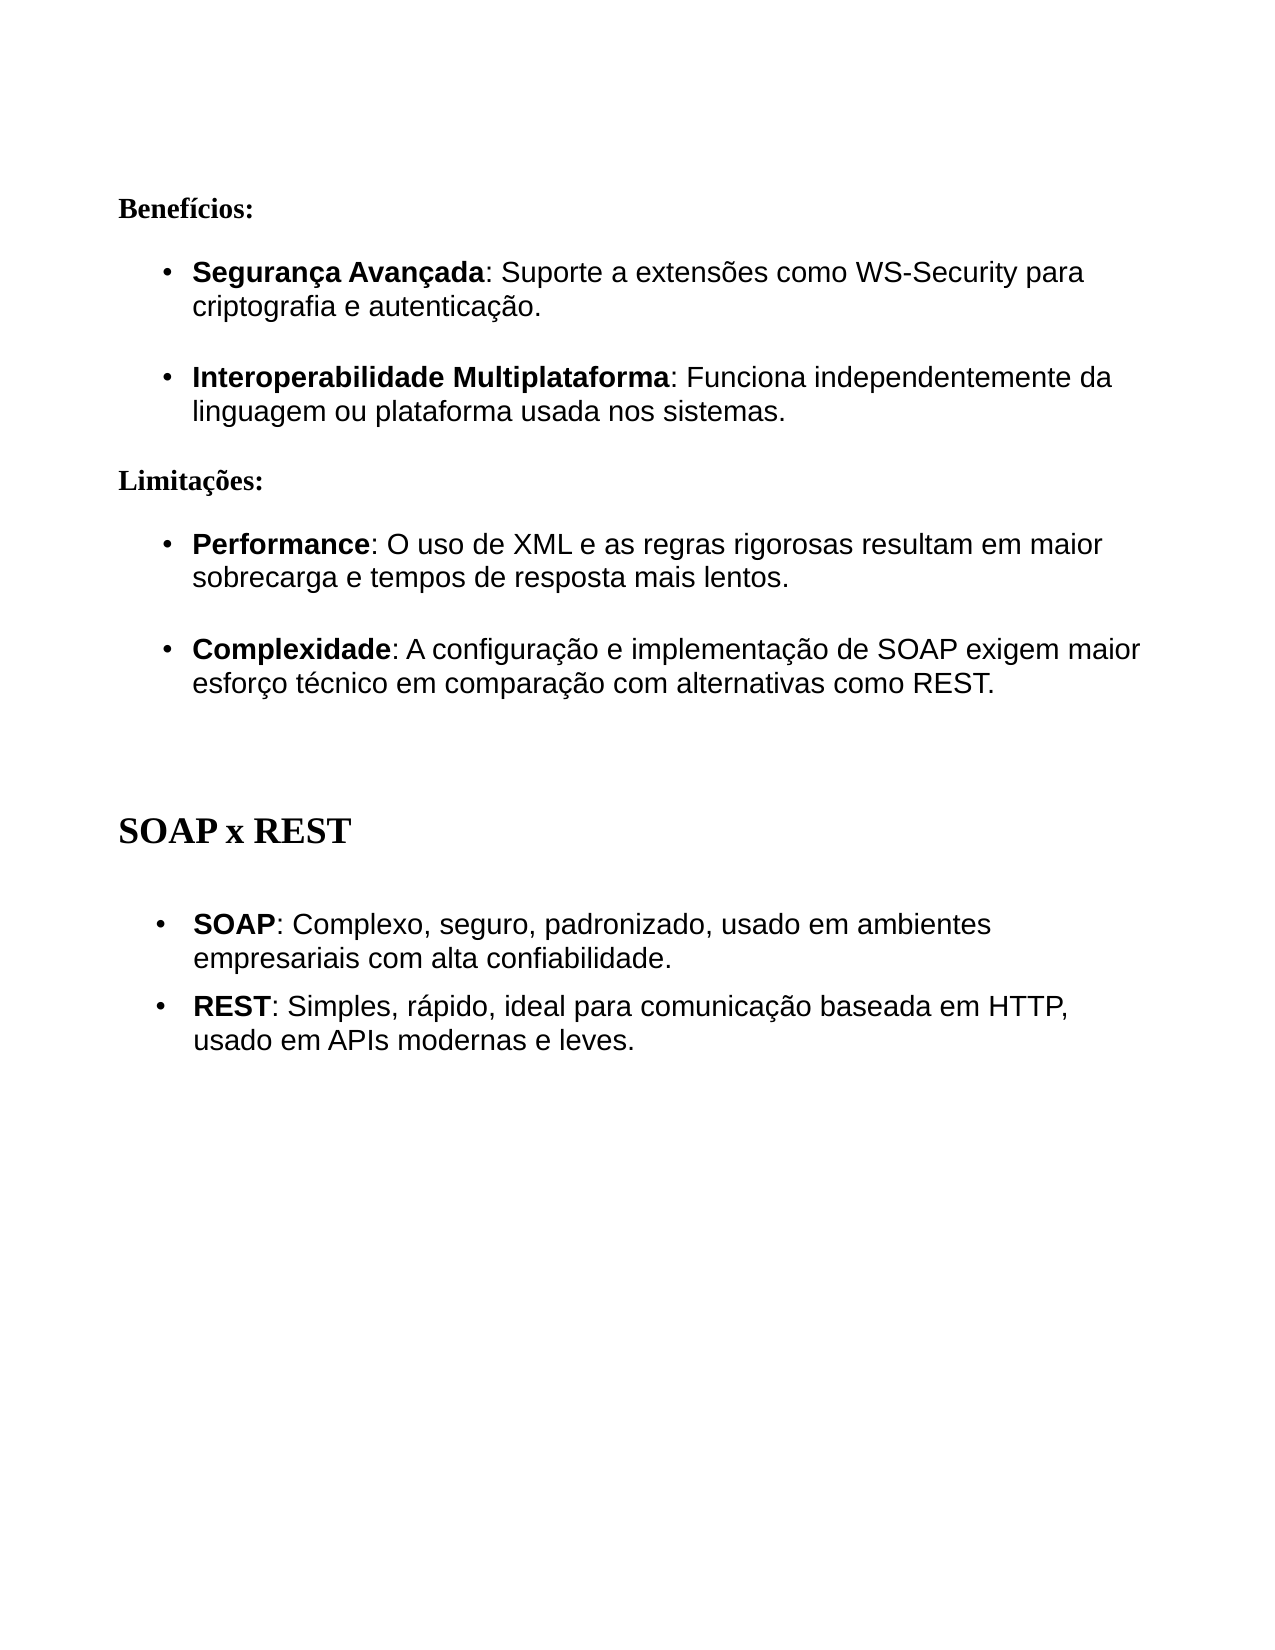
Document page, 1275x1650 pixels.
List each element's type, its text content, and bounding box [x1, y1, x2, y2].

list Performance: O uso de XML e as regras rigorosas resultam em maior sobrecarga e tempos de resposta mais lentos. [162, 527, 1157, 594]
list Interoperabilidade Multiplataforma: Funciona independentemente da linguagem ou plataforma usada nos sistemas. [162, 360, 1157, 428]
list Segurança Avançada: Suporte a extensões como WS-Security para criptografia e autenticação. [162, 255, 1157, 322]
subtitle SOAP x REST [118, 808, 1157, 851]
list SOAP: Complexo, seguro, padronizado, usado em ambientes empresariais com alta confiabilidade. [156, 907, 1157, 974]
subtitle Limitações: [118, 463, 1157, 496]
subtitle Benefícios: [118, 191, 1157, 224]
list Complexidade: A configuração e implementação de SOAP exigem maior esforço técnico em comparação com alternativas como REST. [162, 632, 1157, 699]
list REST: Simples, rápido, ideal para comunicação baseada em HTTP, usado em APIs modernas e leves. [156, 989, 1157, 1056]
